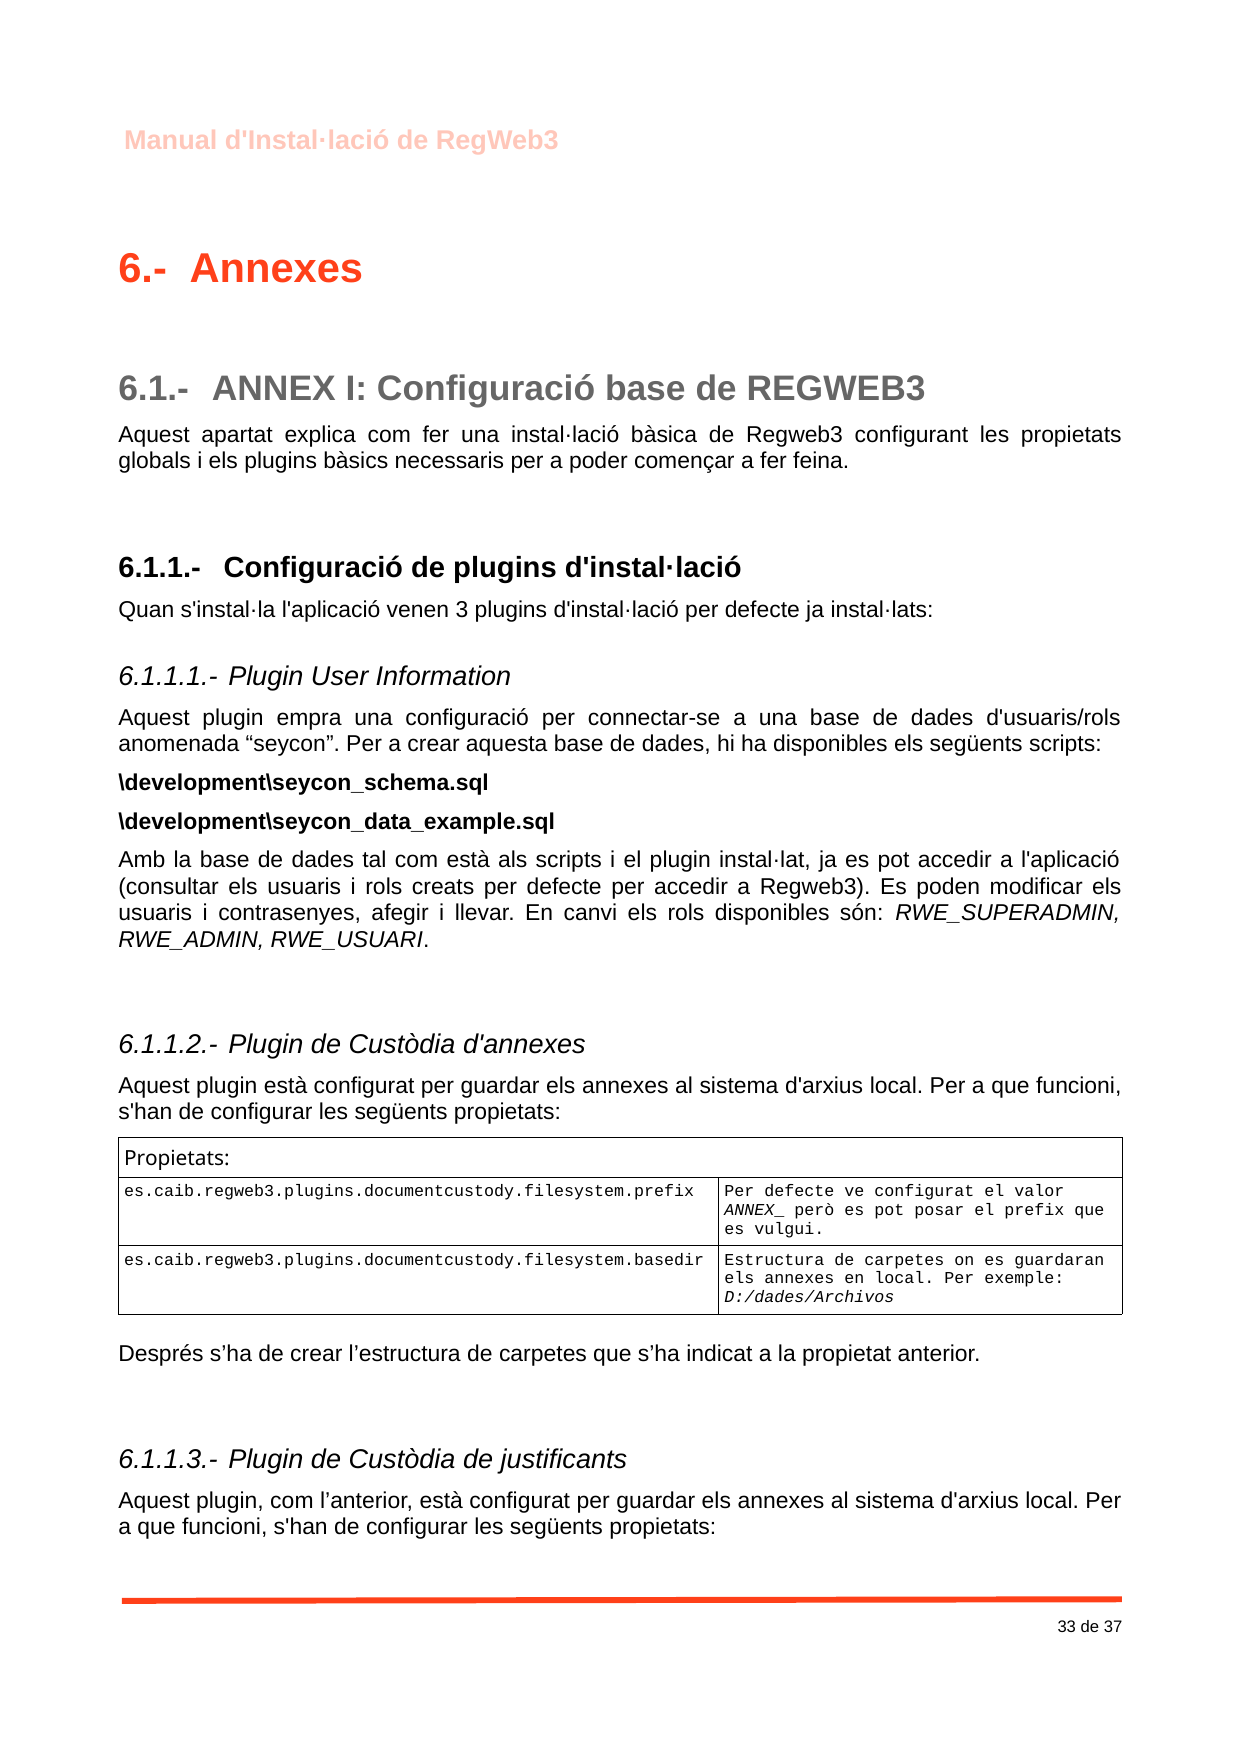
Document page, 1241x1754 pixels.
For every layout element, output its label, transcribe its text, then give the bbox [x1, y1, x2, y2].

table_header Propietats: [119, 1138, 1122, 1177]
text Aquest plugin, com l’anterior, està configurat per guardar els annexes al sistema d'arxius local. Per a que funcioni, s'han de configurar les següents propietats: [118, 1487, 1122, 1539]
table_cell es.caib.regweb3.plugins.documentcustody.filesystem.prefix [119, 1178, 718, 1245]
text Amb la base de dades tal com està als scripts i el plugin instal·lat, ja es pot accedir a l'aplicació (consultar els usuaris i rols creats per defecte per accedir a Regweb3). Es poden modificar els usuaris i contrasenyes, afegir i llevar. En canvi els rols disponibles són: RWE_SUPERADMIN, RWE_ADMIN, RWE_USUARI. [118, 846, 1122, 952]
subtitle Annexes [118, 243, 1122, 291]
table_cell es.caib.regweb3.plugins.documentcustody.filesystem.basedir [119, 1246, 718, 1313]
text Aquest plugin està configurat per guardar els annexes al sistema d'arxius local. Per a que funcioni, s'han de configurar les següents propietats: [118, 1072, 1122, 1125]
subtitle Plugin de Custòdia de justificants [118, 1443, 1122, 1474]
text \development\seycon_data_example.sql [118, 808, 1122, 834]
subtitle Plugin User Information [118, 660, 1122, 691]
subtitle ANNEX I: Configuració base de REGWEB3 [118, 368, 1122, 408]
text \development\seycon_schema.sql [118, 769, 1122, 795]
table_cell Per defecte ve configurat el valor ANNEX_ però es pot posar el prefix que es vulgui. [719, 1178, 1122, 1245]
text Aquest apartat explica com fer una instal·lació bàsica de Regweb3 configurant les propietats globals i els plugins bàsics necessaris per a poder començar a fer feina. [118, 421, 1122, 473]
text Després s’ha de crear l’estructura de carpetes que s’ha indicat a la propietat anterior. [118, 1340, 1122, 1367]
table_cell Estructura de carpetes on es guardaran els annexes en local. Per exemple: D:/dades/Archivos [719, 1246, 1122, 1313]
subtitle Configuració de plugins d'instal·lació [118, 550, 1122, 583]
subtitle Plugin de Custòdia d'annexes [118, 1028, 1122, 1059]
text Quan s'instal·la l'aplicació venen 3 plugins d'instal·lació per defecte ja instal·lats: [118, 596, 1122, 622]
text Aquest plugin empra una configuració per connectar-se a una base de dades d'usuaris/rols anomenada “seycon”. Per a crear aquesta base de dades, hi ha disponibles els següents scripts: [118, 703, 1122, 756]
